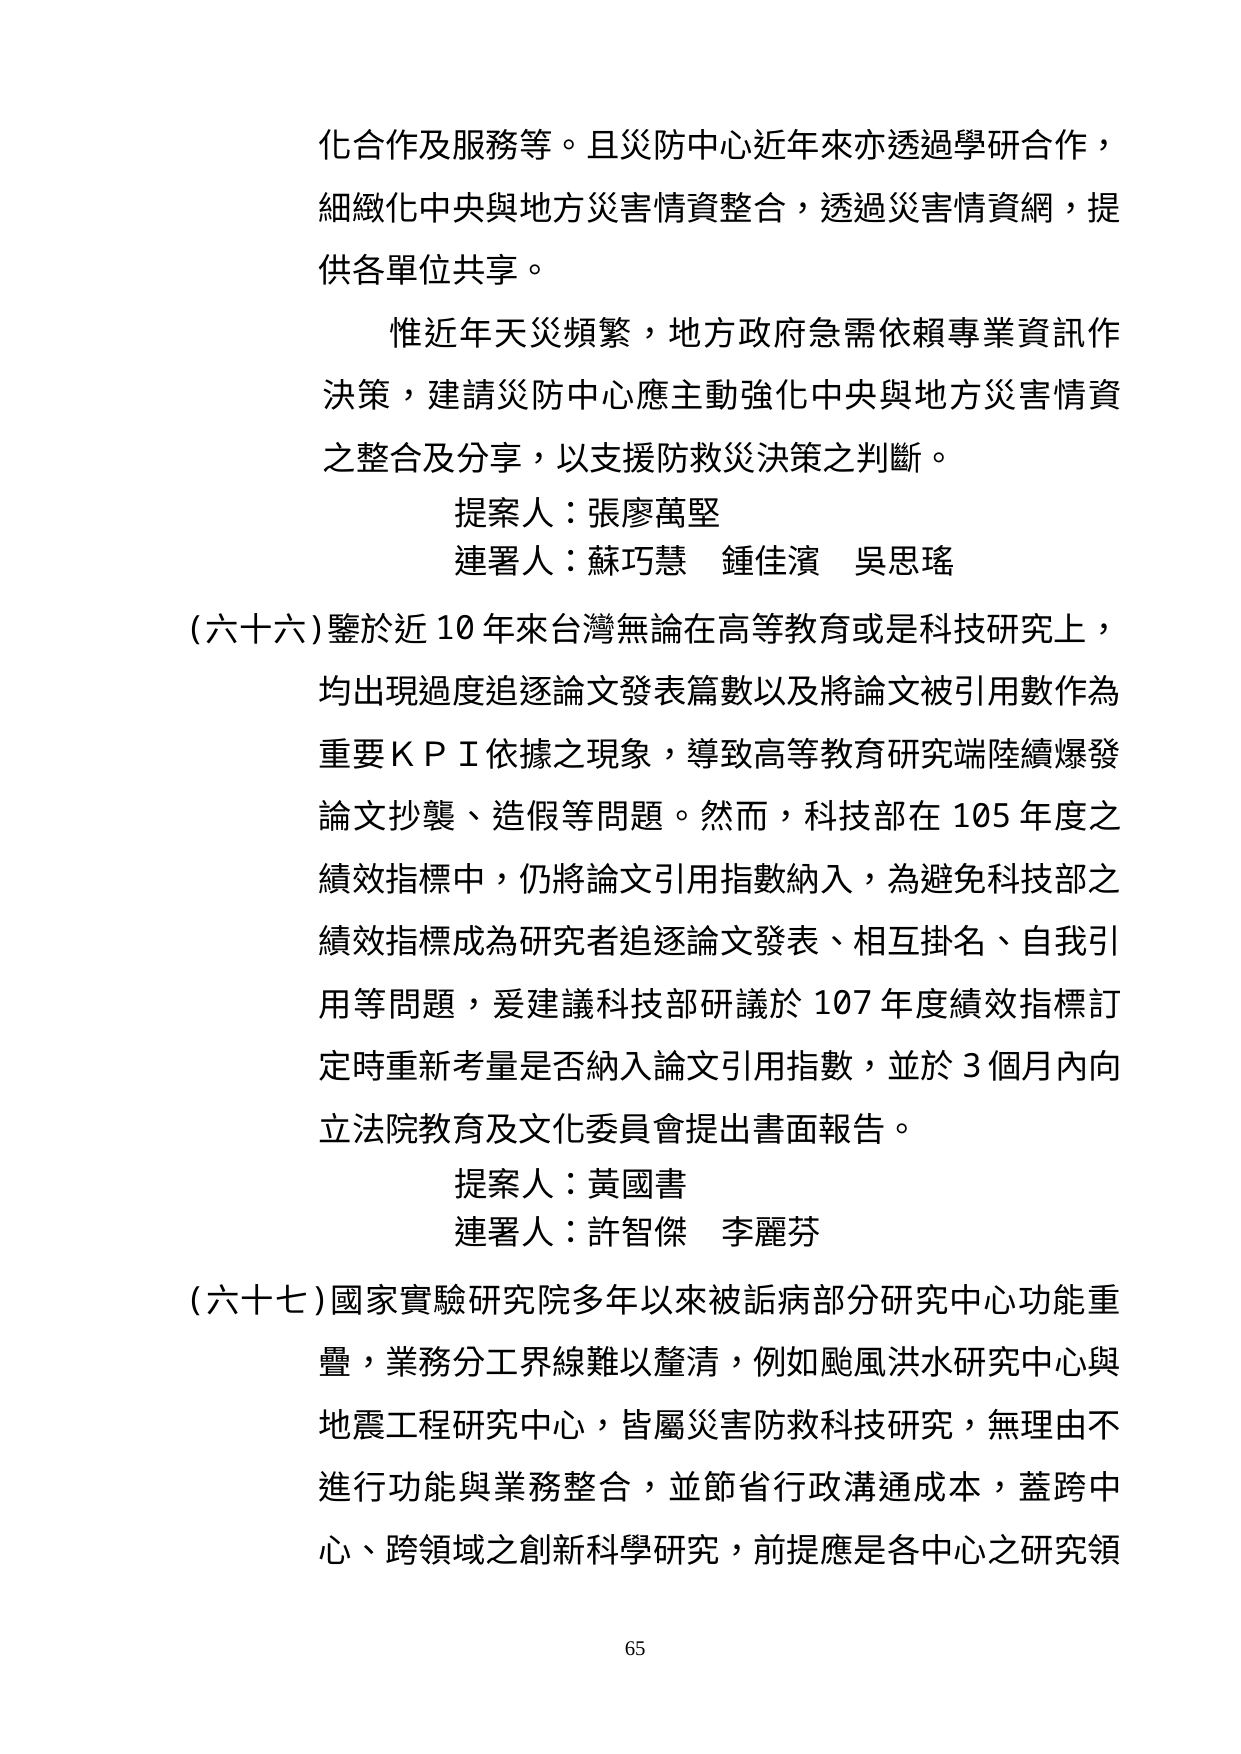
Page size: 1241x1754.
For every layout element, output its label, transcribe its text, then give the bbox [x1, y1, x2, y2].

text 惟近年天災頻繁，地方政府急需依賴專業資訊作決策，建請災防中心應主動強化中央與地方災害情資之整合及分享，以支援防救災決策之判斷。 [323, 300, 1122, 487]
text 連署人：許智傑 李麗芬 [148, 1206, 1122, 1254]
text (六十七)國家實驗研究院多年以來被詬病部分研究中心功能重疊，業務分工界線難以釐清，例如颱風洪水研究中心與地震工程研究中心，皆屬災害防救科技研究，無理由不進行功能與業務整合，並節省行政溝通成本，蓋跨中心、跨領域之創新科學研究，前提應是各中心之研究領 [185, 1266, 1122, 1579]
text 提案人：黃國書 [148, 1158, 1122, 1206]
text 提案人：張廖萬堅 [148, 487, 1122, 535]
text 化合作及服務等。且災防中心近年來亦透過學研合作，細緻化中央與地方災害情資整合，透過災害情資網，提供各單位共享。 [185, 112, 1122, 300]
text 連署人：蘇巧慧 鍾佳濱 吳思瑤 [148, 535, 1122, 583]
text (六十六)鑒於近10年來台灣無論在高等教育或是科技研究上，均出現過度追逐論文發表篇數以及將論文被引用數作為重要ＫＰＩ依據之現象，導致高等教育研究端陸續爆發論文抄襲、造假等問題。然而，科技部在105年度之績效指標中，仍將論文引用指數納入，為避免科技部之績效指標成為研究者追逐論文發表、相互掛名、自我引用等問題，爰建議科技部研議於107年度績效指標訂定時重新考量是否納入論文引用指數，並於3個月內向立法院教育及文化委員會提出書面報告。 [185, 596, 1122, 1158]
